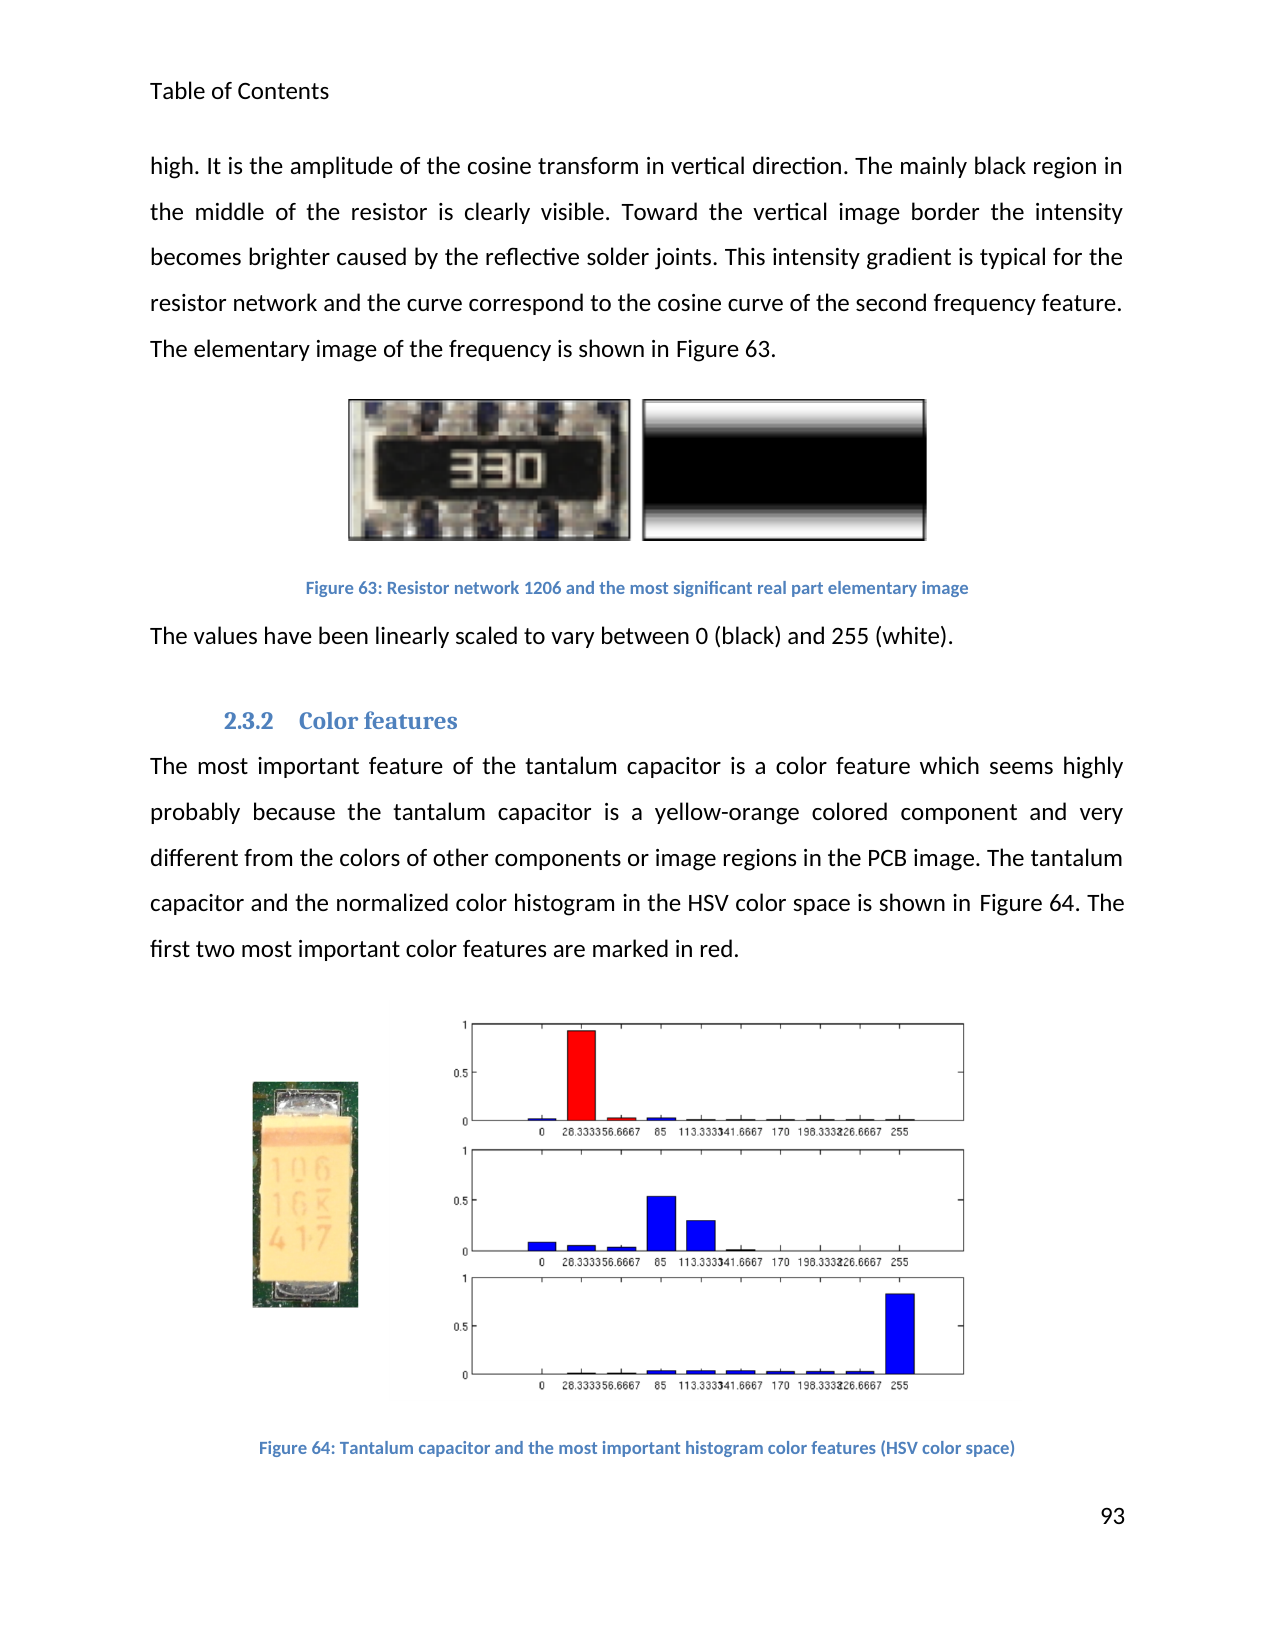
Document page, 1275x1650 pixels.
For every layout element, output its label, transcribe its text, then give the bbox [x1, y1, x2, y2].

text Figure 64: Tantalum capacitor and the most important histogram color features (HSV color space) [150, 1436, 1125, 1459]
picture [252, 1000, 1023, 1401]
text The most important feature of the tantalum capacitor is a color feature which seems highly probably because the tantalum capacitor is a yellow-orange colored component and very different from the colors of other components or image regions in the PCB image. The tantalum capacitor and the normalized color histogram in the HSV color space is shown in Figure 64. The first two most important color features are marked in red. [150, 750, 1125, 964]
text high. It is the amplitude of the cosine transform in vertical direction. The mainly black region in the middle of the resistor is clearly visible. Toward the vertical image border the intensity becomes brighter caused by the reflective solder joints. This intensity gradient is typical for the resistor network and the curve correspond to the cosine curve of the second frequency feature. The elementary image of the frequency is shown in Figure 63. [150, 150, 1125, 363]
text Figure 63: Resistor network 1206 and the most significant real part elementary image [150, 576, 1125, 599]
subtitle Color features [224, 707, 1125, 736]
picture [348, 399, 927, 541]
text The values have been linearly scaled to vary between 0 (black) and 255 (white). [150, 620, 1125, 650]
